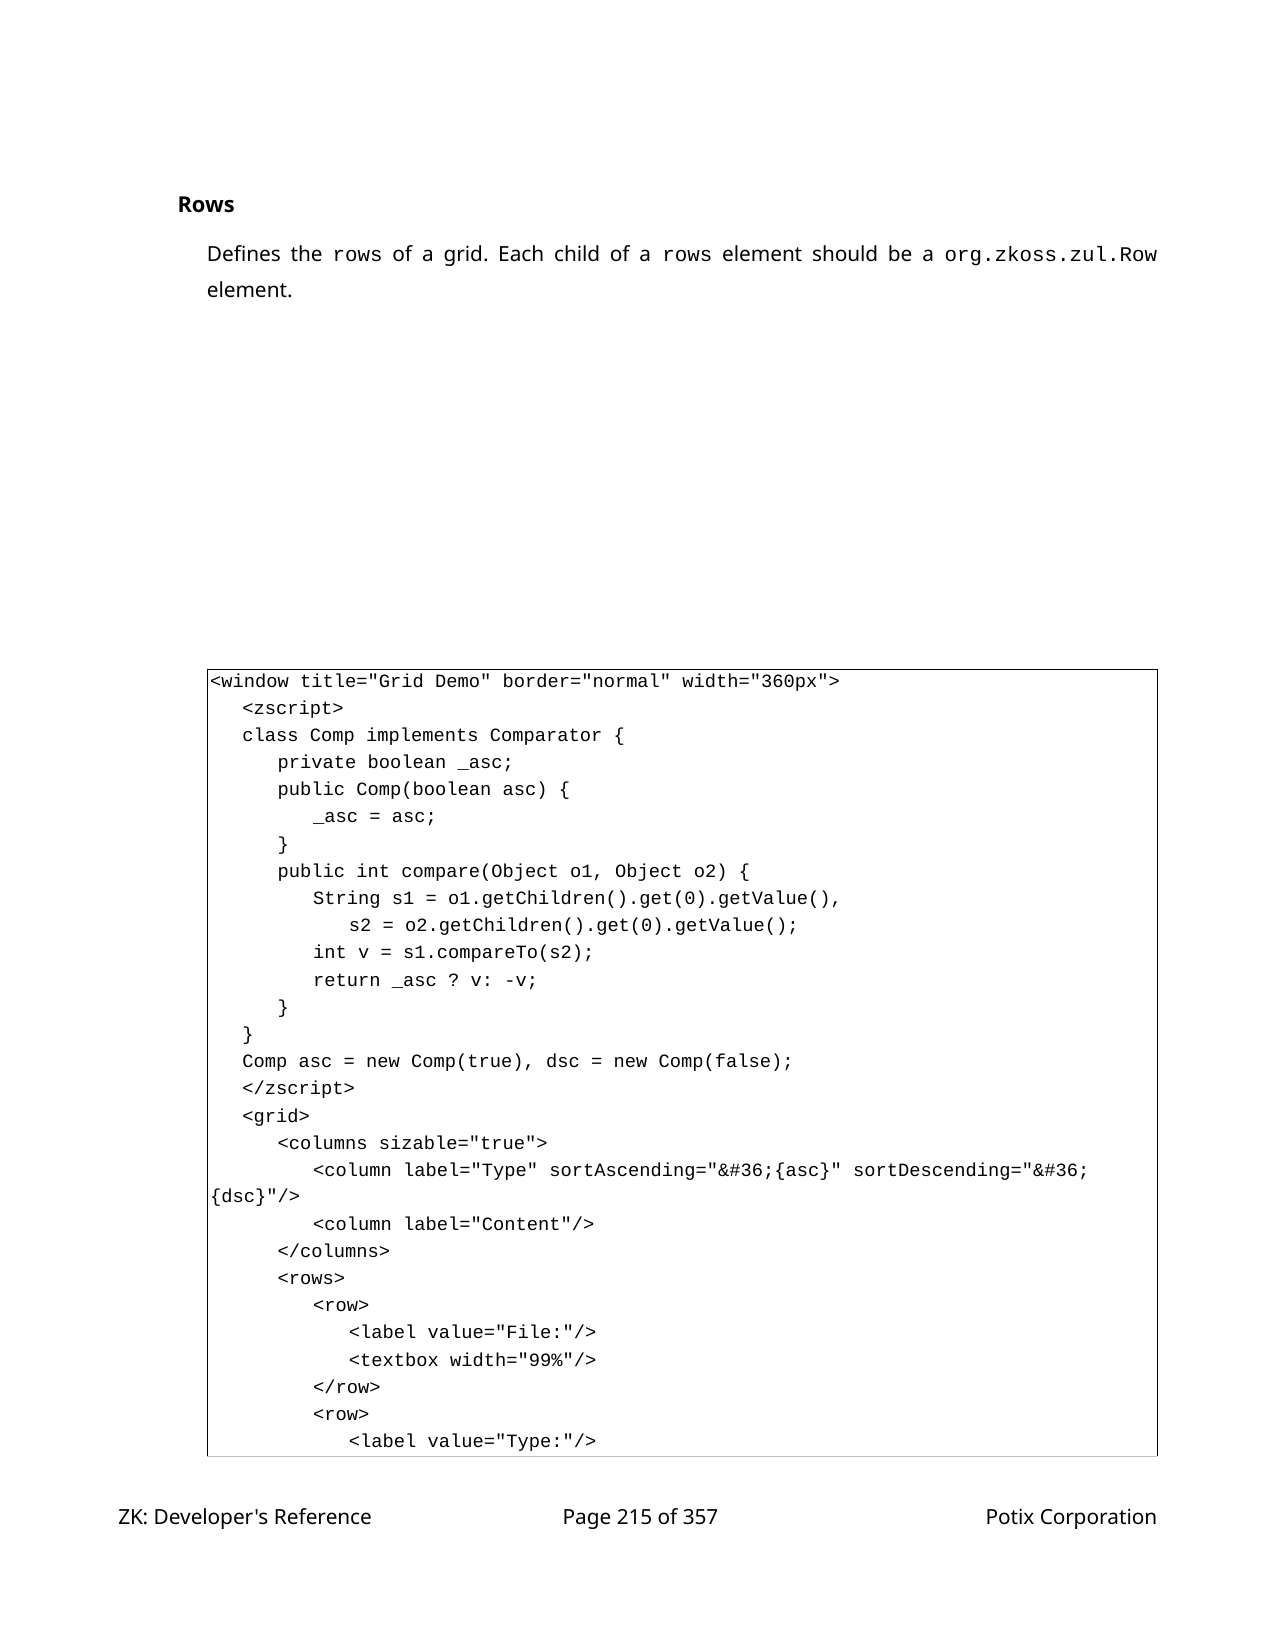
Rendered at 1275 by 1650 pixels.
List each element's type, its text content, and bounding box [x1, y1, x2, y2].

text class Comp implements Comparator { [208, 723, 1157, 747]
text int v = s1.compareTo(s2); [208, 940, 1157, 964]
text <columns sizable="true"> [208, 1131, 1157, 1155]
subtitle Rows [177, 189, 1157, 219]
text _asc = asc; [208, 804, 1157, 829]
text public Comp(boolean asc) { [208, 777, 1157, 801]
text <textbox width="99%"/> [208, 1347, 1157, 1372]
text <window title="Grid Demo" border="normal" width="360px"> [208, 670, 1157, 693]
text </row> [208, 1375, 1157, 1399]
text <column label="Type" sortAscending="&#36;{asc}" sortDescending="&#36;{dsc}"/> [208, 1158, 1157, 1209]
text public int compare(Object o1, Object o2) { [208, 859, 1157, 883]
text String s1 = o1.getChildren().get(0).getValue(), [208, 886, 1157, 910]
text <column label="Content"/> [208, 1212, 1157, 1236]
text } [208, 995, 1157, 1019]
text </zscript> [208, 1076, 1157, 1101]
text } [208, 832, 1157, 856]
text <row> [208, 1402, 1157, 1426]
text private boolean _asc; [208, 750, 1157, 774]
text <grid> [208, 1103, 1157, 1128]
text Comp asc = new Comp(true), dsc = new Comp(false); [208, 1049, 1157, 1073]
text <zscript> [208, 696, 1157, 720]
text </columns> [208, 1239, 1157, 1263]
text <label value="Type:"/> [208, 1429, 1157, 1456]
text <rows> [208, 1266, 1157, 1290]
text <label value="File:"/> [208, 1320, 1157, 1344]
text s2 = o2.getChildren().get(0).getValue(); [208, 913, 1157, 937]
text return _asc ? v: -v; [208, 967, 1157, 992]
text } [208, 1022, 1157, 1046]
text <row> [208, 1293, 1157, 1317]
text Defines the rows of a grid. Each child of a rows element should be a org.zkoss.zul.Row element. [207, 239, 1157, 303]
